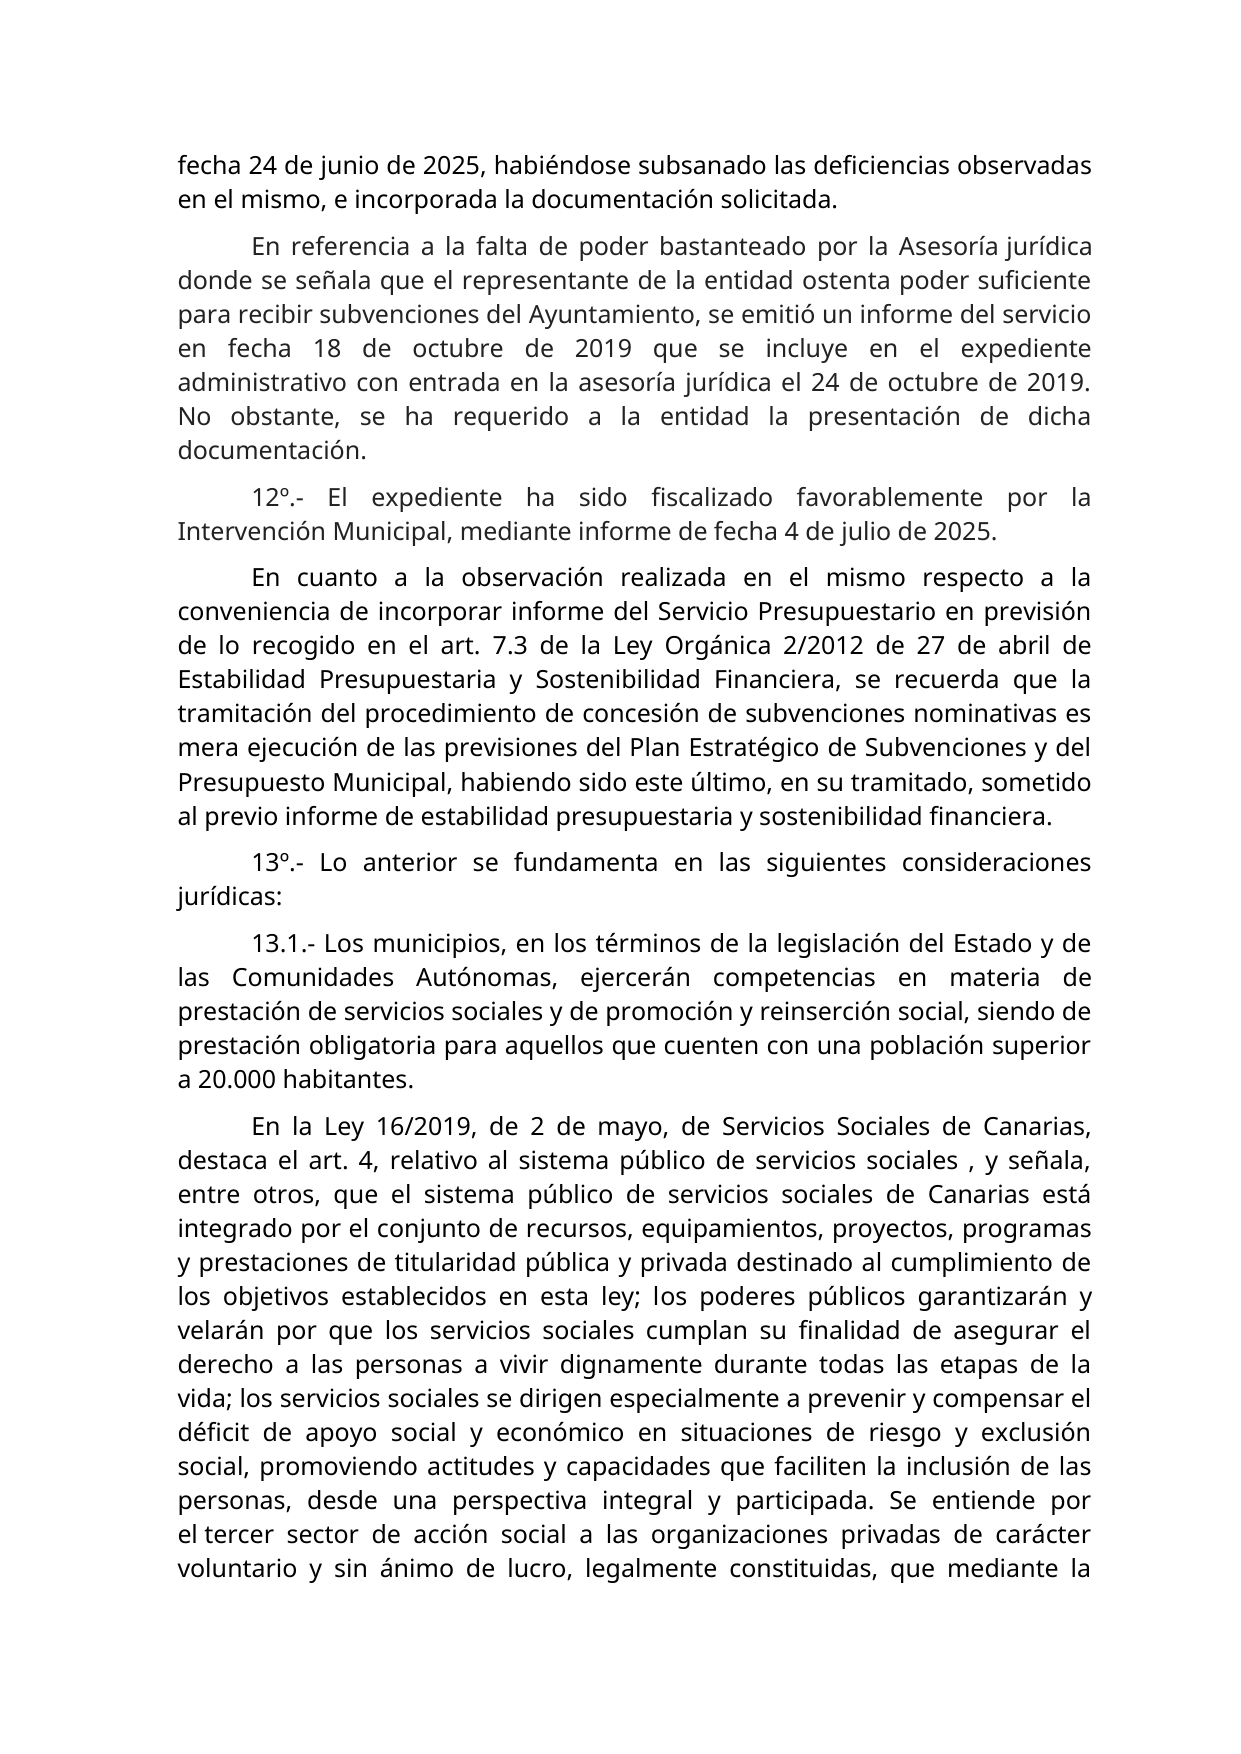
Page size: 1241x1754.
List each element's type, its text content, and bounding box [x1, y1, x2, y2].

text En la Ley 16/2019, de 2 de mayo, de Servicios Sociales de Canarias, destaca el art. 4, relativo al sistema público de servicios sociales , y señala, entre otros, que el sistema público de servicios sociales de Canarias está integrado por el conjunto de recursos, equipamientos, proyectos, programas y prestaciones de titularidad pública y privada destinado al cumplimiento de los objetivos establecidos en esta ley; los poderes públicos garantizarán y velarán por que los servicios sociales cumplan su finalidad de asegurar el derecho a las personas a vivir dignamente durante todas las etapas de la vida; los servicios sociales se dirigen especialmente a prevenir y compensar el déficit de apoyo social y económico en situaciones de riesgo y exclusión social, promoviendo actitudes y capacidades que faciliten la inclusión de las personas, desde una perspectiva integral y participada. Se entiende por el tercer sector de acción social a las organizaciones privadas de carácter voluntario y sin ánimo de lucro, legalmente constituidas, que mediante la [177, 1108, 1093, 1585]
text En referencia a la falta de poder bastanteado por la Asesoría jurídica donde se señala que el representante de la entidad ostenta poder suficiente para recibir subvenciones del Ayuntamiento, se emitió un informe del servicio en fecha 18 de octubre de 2019 que se incluye en el expediente administrativo con entrada en la asesoría jurídica el 24 de octubre de 2019. No obstante, se ha requerido a la entidad la presentación de dicha documentación. [177, 228, 1093, 467]
text En cuanto a la observación realizada en el mismo respecto a la conveniencia de incorporar informe del Servicio Presupuestario en previsión de lo recogido en el art. 7.3 de la Ley Orgánica 2/2012 de 27 de abril de Estabilidad Presupuestaria y Sostenibilidad Financiera, se recuerda que la tramitación del procedimiento de concesión de subvenciones nominativas es mera ejecución de las previsiones del Plan Estratégico de Subvenciones y del Presupuesto Municipal, habiendo sido este último, en su tramitado, sometido al previo informe de estabilidad presupuestaria y sostenibilidad financiera. [177, 560, 1093, 832]
text 13º.- Lo anterior se fundamenta en las siguientes consideraciones jurídicas: [177, 845, 1093, 913]
text fecha 24 de junio de 2025, habiéndose subsanado las deficiencias observadas en el mismo, e incorporada la documentación solicitada. [177, 148, 1093, 216]
text 12º.- El expediente ha sido fiscalizado favorablemente por la Intervención Municipal, mediante informe de fecha 4 de julio de 2025. [177, 479, 1093, 547]
text 13.1.- Los municipios, en los términos de la legislación del Estado y de las Comunidades Autónomas, ejercerán competencias en materia de prestación de servicios sociales y de promoción y reinserción social, siendo de prestación obligatoria para aquellos que cuenten con una población superior a 20.000 habitantes. [177, 925, 1093, 1096]
